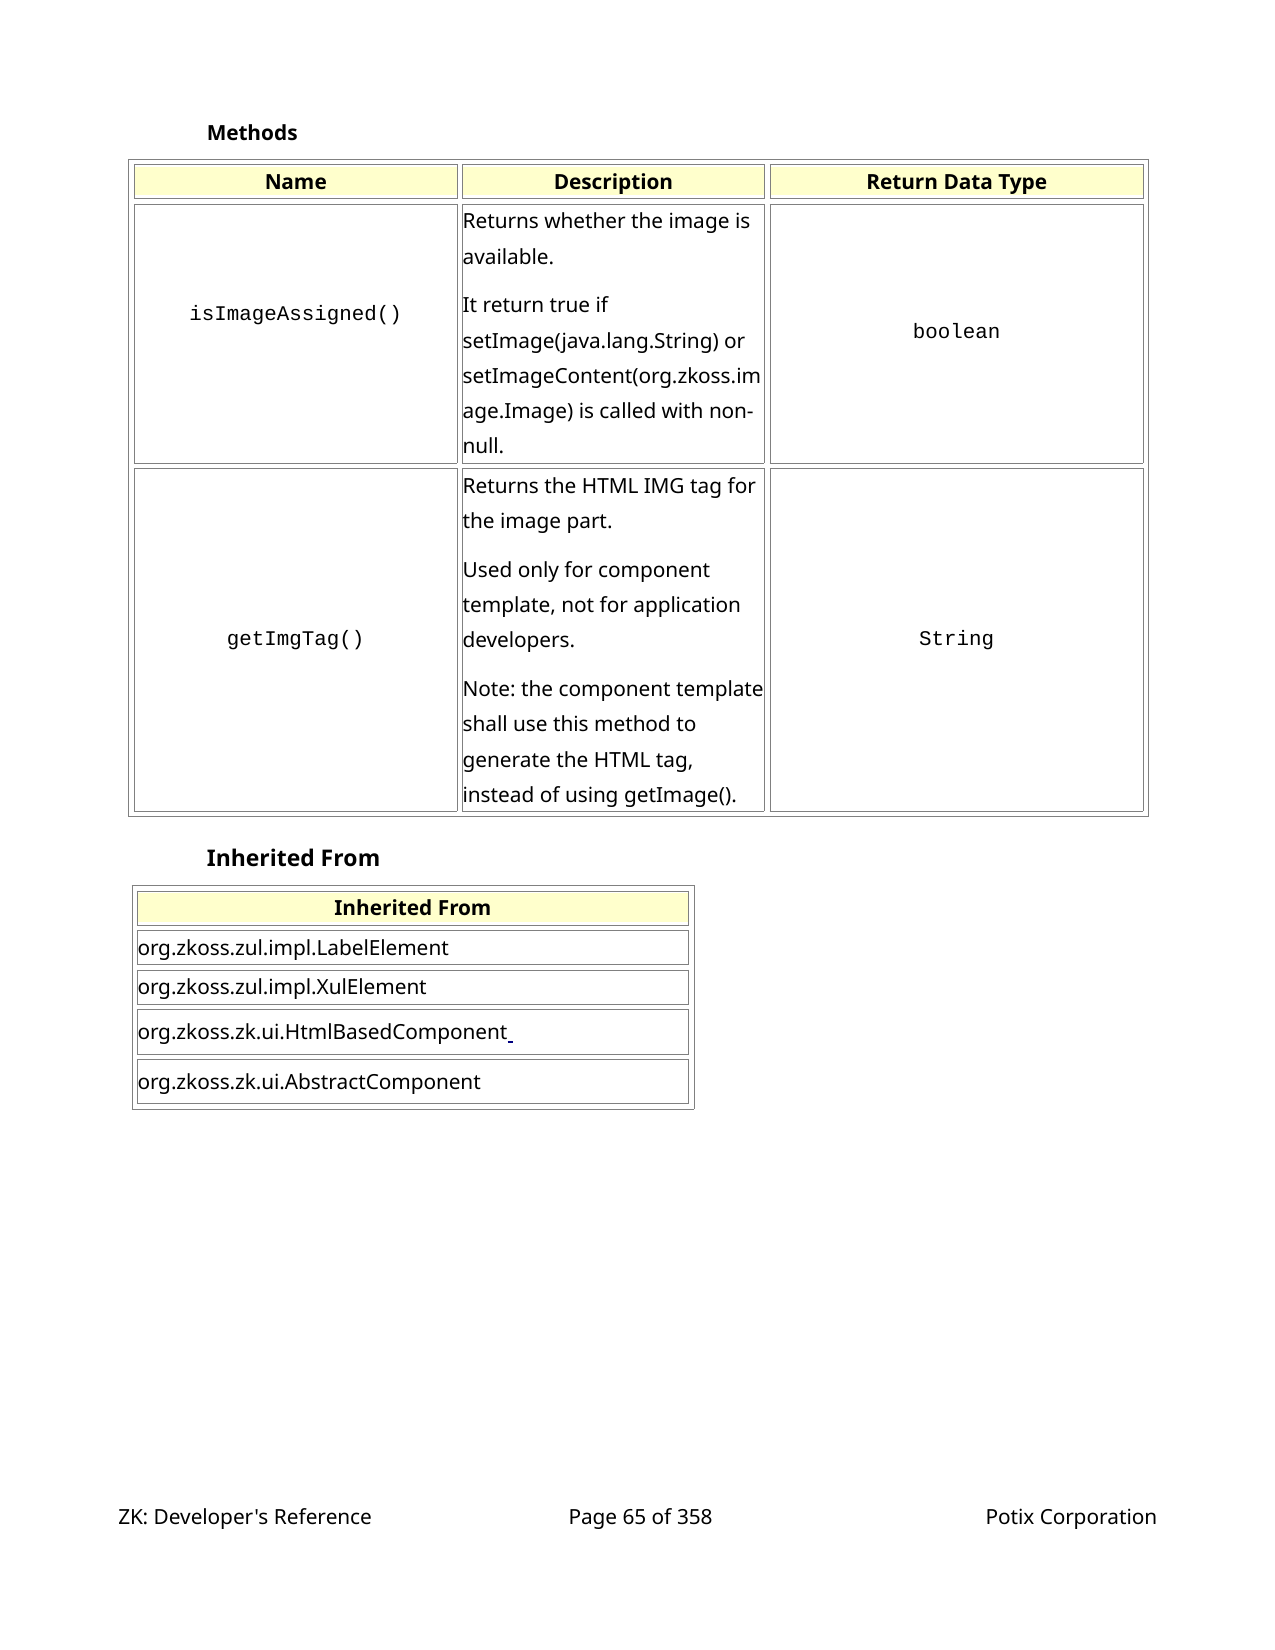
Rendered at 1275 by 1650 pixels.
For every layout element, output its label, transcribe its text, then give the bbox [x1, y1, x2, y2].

table_cell getImgTag() [131, 463, 459, 811]
table_cell org.zkoss.zul.impl.LabelElement [134, 925, 691, 964]
table_cell Returns the HTML IMG tag for the image part. Used only for component template, not for application developers. Note: the component template shall use this method to generate the HTML tag, instead of using getImage(). [460, 463, 767, 811]
table_header Inherited From [134, 886, 691, 925]
subtitle Inherited From [207, 841, 1157, 873]
table_header Return Data Type [767, 160, 1146, 198]
subtitle Methods [207, 118, 1157, 146]
table_cell isImageAssigned() [131, 198, 459, 463]
table_cell Returns whether the image is available. It return true if setImage(java.lang.String) or setImageContent(org.zkoss.image.Image) is called with non-null. [460, 198, 767, 463]
table_header Description [460, 160, 767, 198]
table_cell boolean [767, 198, 1146, 463]
table_cell String [767, 463, 1146, 811]
table_cell org.zkoss.zul.impl.XulElement [134, 964, 691, 1004]
table_cell org.zkoss.zk.ui.AbstractComponent [134, 1054, 691, 1103]
table_header Name [131, 160, 459, 198]
table_cell org.zkoss.zk.ui.HtmlBasedComponent [134, 1004, 691, 1053]
